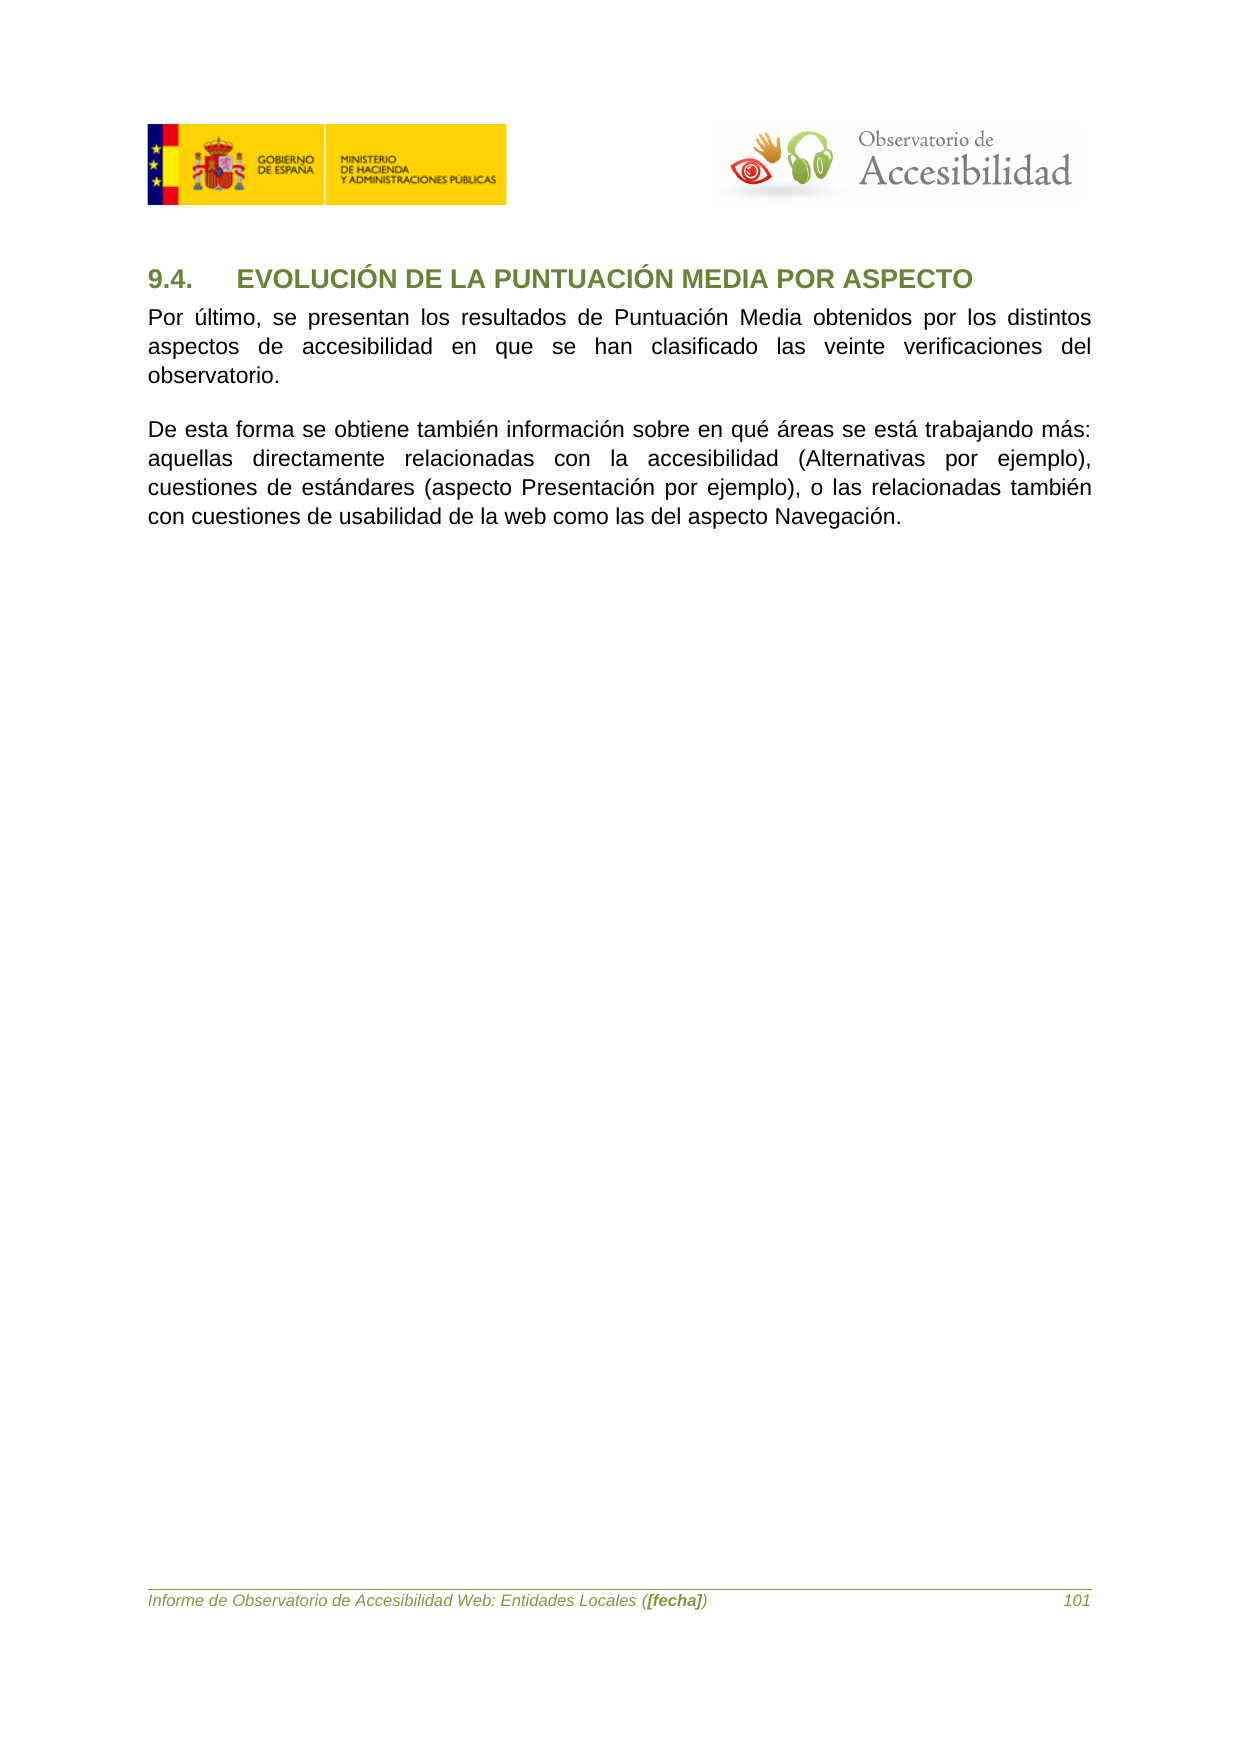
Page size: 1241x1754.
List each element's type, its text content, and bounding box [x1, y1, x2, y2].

list Evolución de la Puntuación Media por Aspecto [148, 263, 1092, 294]
text De esta forma se obtiene también información sobre en qué áreas se está trabajando más: aquellas directamente relacionadas con la accesibilidad (Alternativas por ejemplo), cuestiones de estándares (aspecto Presentación por ejemplo), o las relacionadas también con cuestiones de usabilidad de la web como las del aspecto Navegación. [148, 416, 1092, 529]
text Por último, se presentan los resultados de Puntuación Media obtenidos por los distintos aspectos de accesibilidad en que se han clasificado las veinte verificaciones del observatorio. [148, 304, 1092, 388]
picture [710, 122, 1086, 205]
picture [147, 124, 507, 205]
